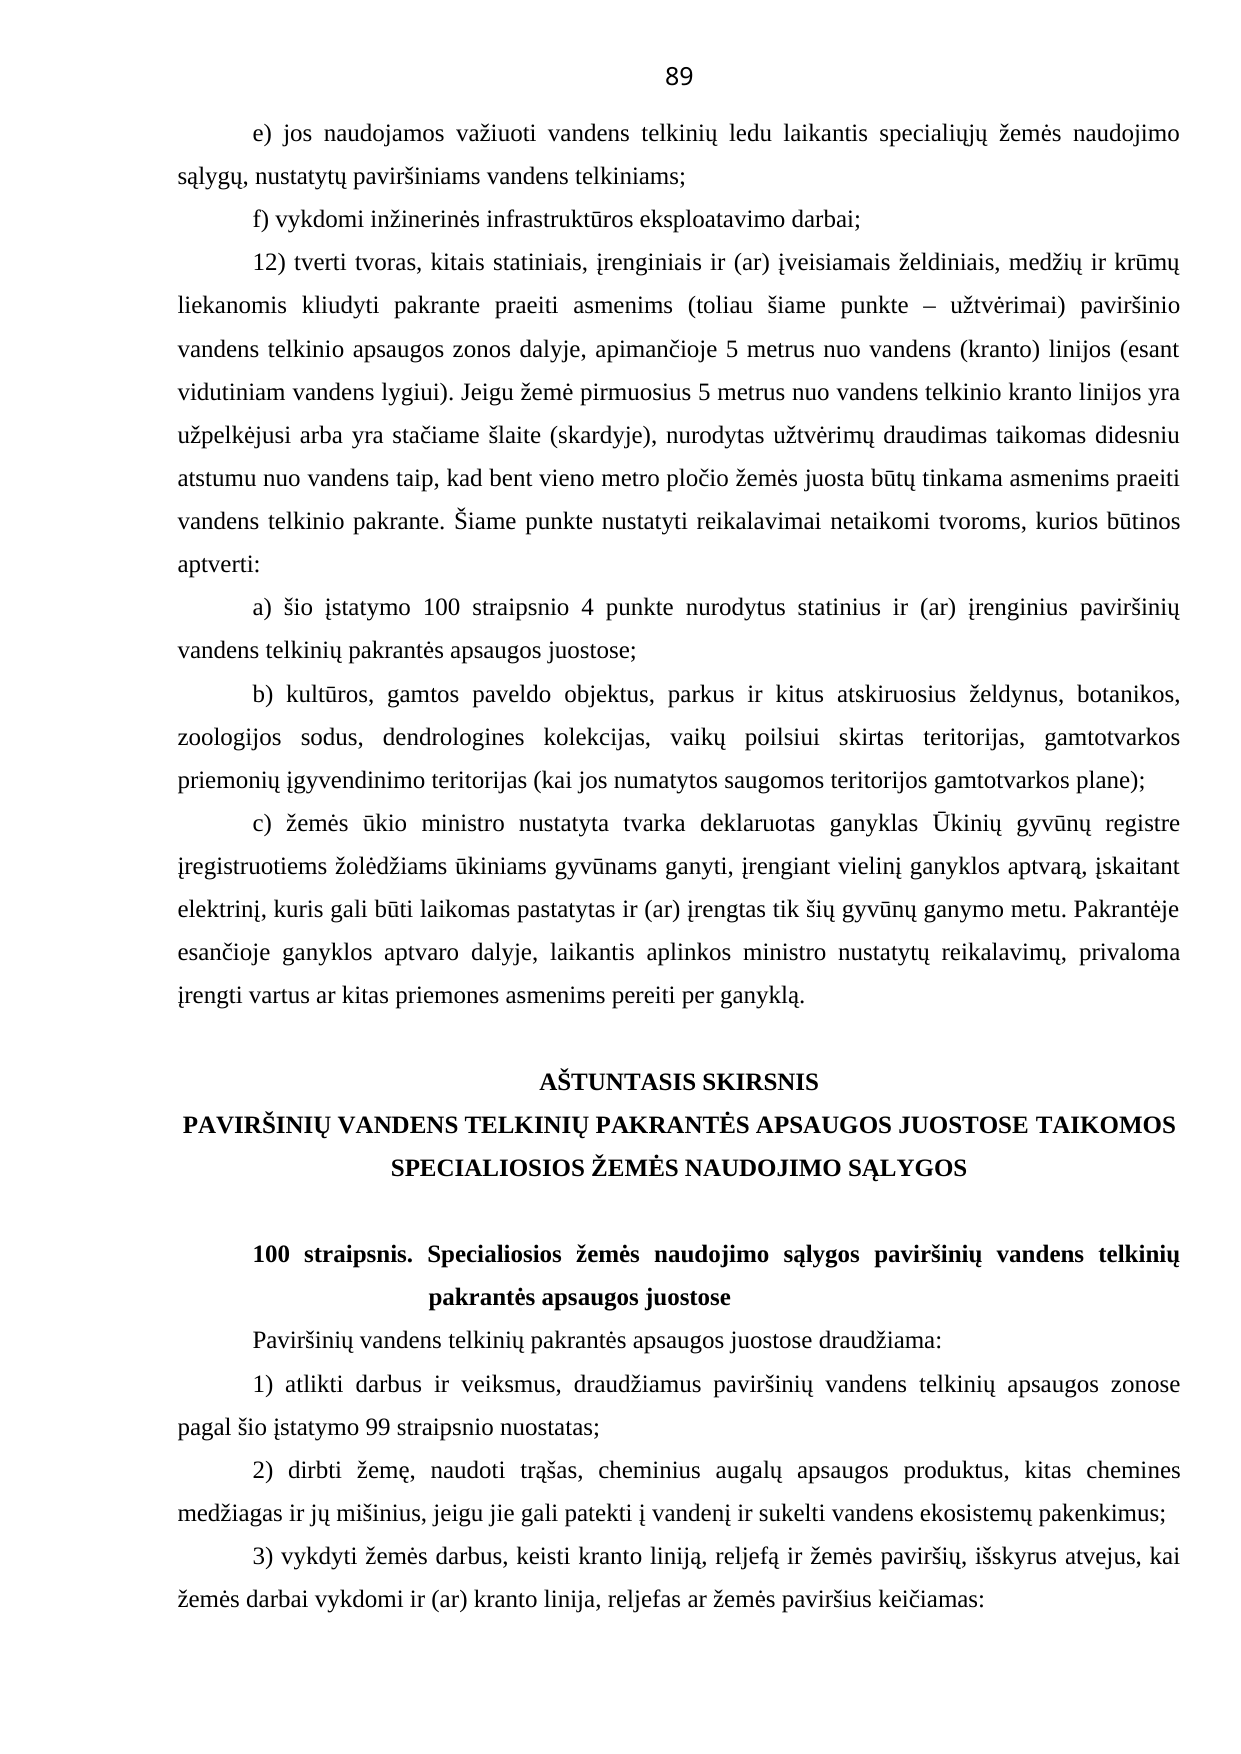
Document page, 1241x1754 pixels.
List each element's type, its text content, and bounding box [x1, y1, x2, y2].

text 2) dirbti žemę, naudoti trąšas, cheminius augalų apsaugos produktus, kitas chemines medžiagas ir jų mišinius, jeigu jie gali patekti į vandenį ir sukelti vandens ekosistemų pakenkimus; [177, 1455, 1181, 1527]
text b) kultūros, gamtos paveldo objektus, parkus ir kitus atskiruosius želdynus, botanikos, zoologijos sodus, dendrologines kolekcijas, vaikų poilsiui skirtas teritorijas, gamtotvarkos priemonių įgyvendinimo teritorijas (kai jos numatytos saugomos teritorijos gamtotvarkos plane); [177, 679, 1181, 794]
text 1) atlikti darbus ir veiksmus, draudžiamus paviršinių vandens telkinių apsaugos zonose pagal šio įstatymo 99 straipsnio nuostatas; [177, 1369, 1181, 1441]
text AŠTUNTASIS SKIRSNIS [177, 1067, 1181, 1096]
text c) žemės ūkio ministro nustatyta tvarka deklaruotas ganyklas Ūkinių gyvūnų registre įregistruotiems žolėdžiams ūkiniams gyvūnams ganyti, įrengiant vielinį ganyklos aptvarą, įskaitant elektrinį, kuris gali būti laikomas pastatytas ir (ar) įrengtas tik šių gyvūnų ganymo metu. Pakrantėje esančioje ganyklos aptvaro dalyje, laikantis aplinkos ministro nustatytų reikalavimų, privaloma įrengti vartus ar kitas priemones asmenims pereiti per ganyklą. [177, 808, 1181, 1009]
text e) jos naudojamos važiuoti vandens telkinių ledu laikantis specialiųjų žemės naudojimo sąlygų, nustatytų paviršiniams vandens telkiniams; [177, 118, 1181, 190]
text 12) tverti tvoras, kitais statiniais, įrenginiais ir (ar) įveisiamais želdiniais, medžių ir krūmų liekanomis kliudyti pakrante praeiti asmenims (toliau šiame punkte – užtvėrimai) paviršinio vandens telkinio apsaugos zonos dalyje, apimančioje 5 metrus nuo vandens (kranto) linijos (esant vidutiniam vandens lygiui). Jeigu žemė pirmuosius 5 metrus nuo vandens telkinio kranto linijos yra užpelkėjusi arba yra stačiame šlaite (skardyje), nurodytas užtvėrimų draudimas taikomas didesniu atstumu nuo vandens taip, kad bent vieno metro pločio žemės juosta būtų tinkama asmenims praeiti vandens telkinio pakrante. Šiame punkte nustatyti reikalavimai netaikomi tvoroms, kurios būtinos aptverti: [177, 247, 1181, 578]
text a) šio įstatymo 100 straipsnio 4 punkte nurodytus statinius ir (ar) įrenginius paviršinių vandens telkinių pakrantės apsaugos juostose; [177, 592, 1181, 664]
text f) vykdomi inžinerinės infrastruktūros eksploatavimo darbai; [177, 204, 1181, 233]
text Paviršinių vandens telkinių pakrantės apsaugos juostose draudžiama: [177, 1326, 1181, 1354]
text PAVIRŠINIŲ VANDENS TELKINIŲ PAKRANTĖS APSAUGOS JUOSTOSE TAIKOMOS SPECIALIOSIOS ŽEMĖS NAUDOJIMO SĄLYGOS [177, 1110, 1181, 1182]
text 3) vykdyti žemės darbus, keisti kranto liniją, reljefą ir žemės paviršių, išskyrus atvejus, kai žemės darbai vykdomi ir (ar) kranto linija, reljefas ar žemės paviršius keičiamas: [177, 1541, 1181, 1613]
text 100 straipsnis. Specialiosios žemės naudojimo sąlygos paviršinių vandens telkinių pakrantės apsaugos juostose [252, 1239, 1181, 1311]
